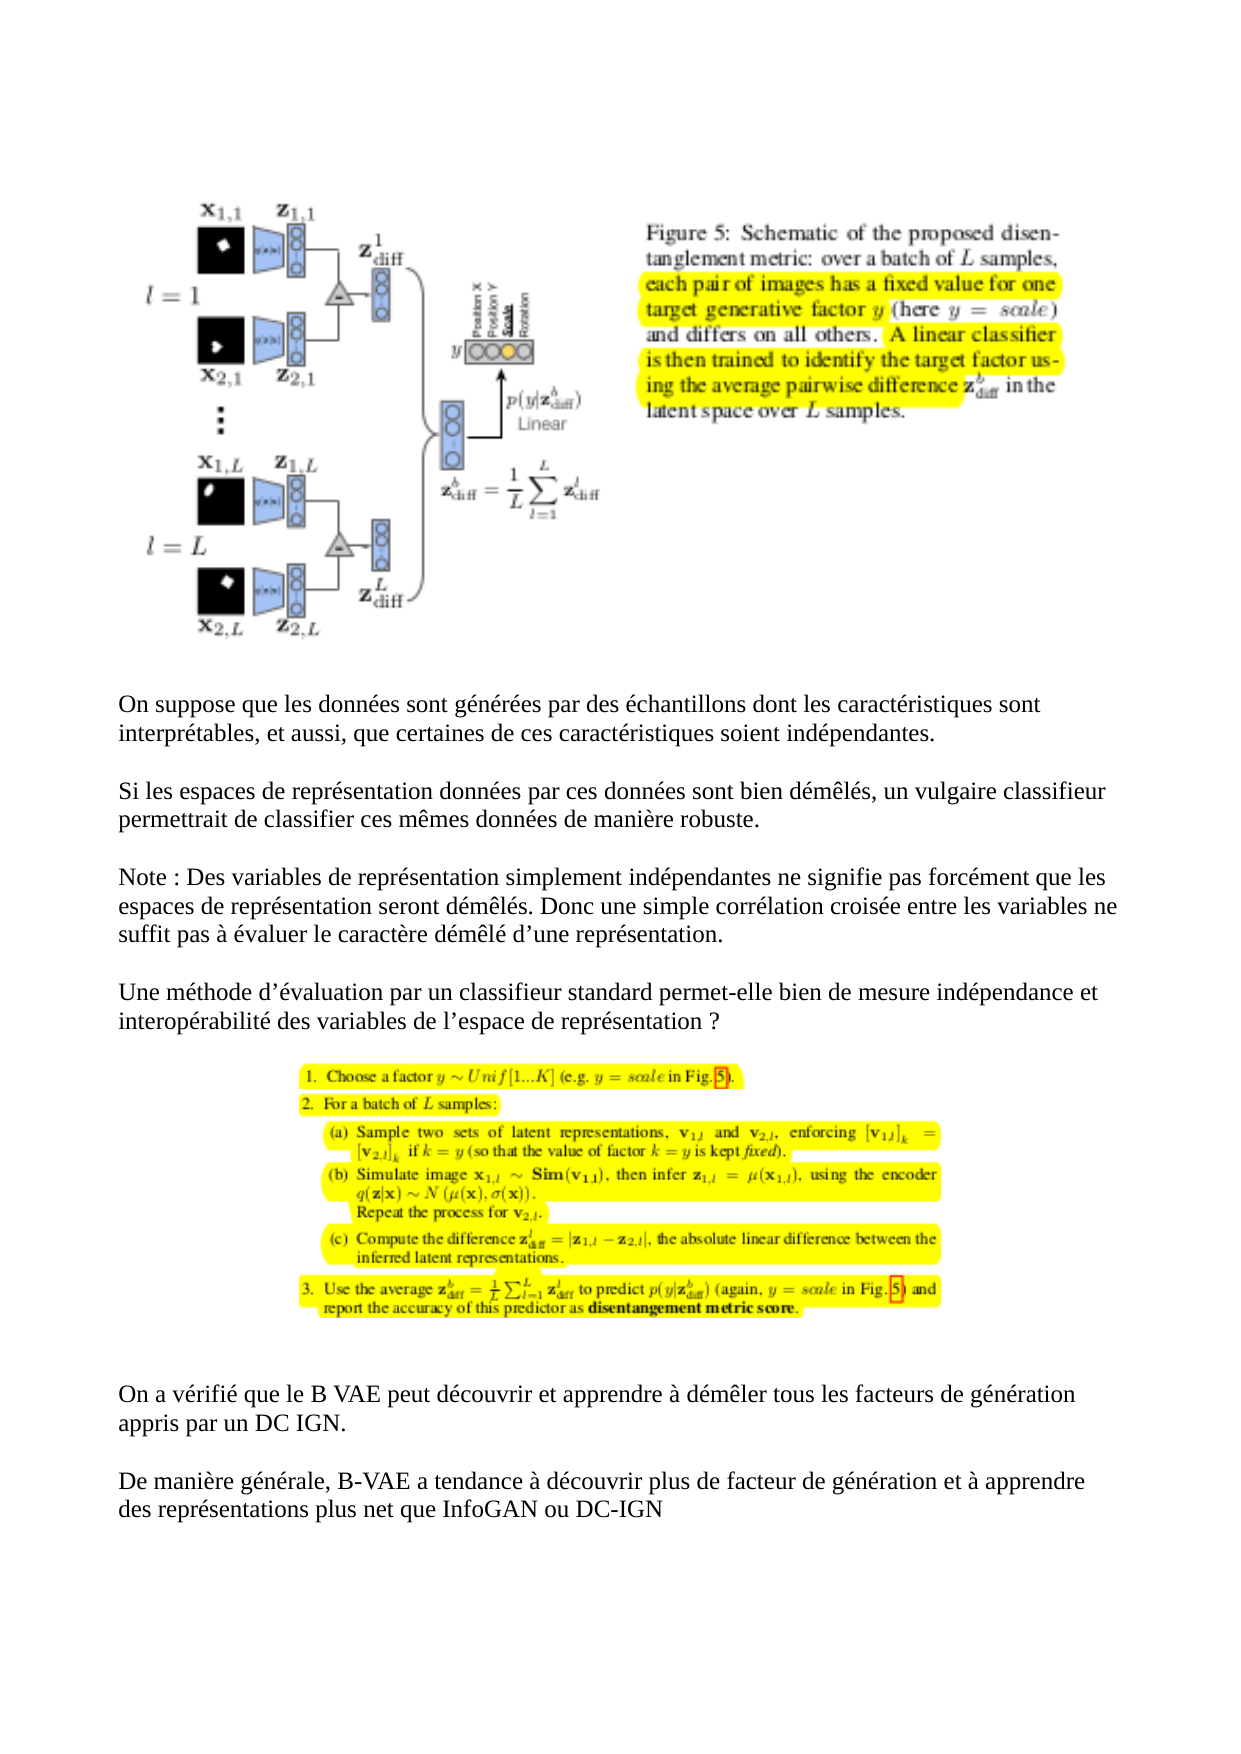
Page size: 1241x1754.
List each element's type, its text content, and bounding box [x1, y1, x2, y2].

text Note : Des variables de représentation simplement indépendantes ne signifie pas forcément que les espaces de représentation seront démêlés. Donc une simple corrélation croisée entre les variables ne suffit pas à évaluer le caractère démêlé d’une représentation. [118, 862, 1122, 948]
text De manière générale, B-VAE a tendance à découvrir plus de facteur de génération et à apprendre des représentations plus net que InfoGAN ou DC-IGN [118, 1466, 1122, 1523]
picture [299, 1063, 942, 1318]
text On a vérifié que le B VAE peut découvrir et apprendre à démêler tous les facteurs de génération appris par un DC IGN. [118, 1379, 1122, 1437]
text Si les espaces de représentation données par ces données sont bien démêlés, un vulgaire classifieur permettrait de classifier ces mêmes données de manière robuste. [118, 776, 1122, 833]
text On suppose que les données sont générées par des échantillons dont les caractéristiques sont interprétables, et aussi, que certaines de ces caractéristiques soient indépendantes. [118, 689, 1122, 747]
text Une méthode d’évaluation par un classifieur standard permet-elle bien de mesure indépendance et interopérabilité des variables de l’espace de représentation ? [118, 977, 1122, 1034]
picture [116, 173, 1114, 661]
